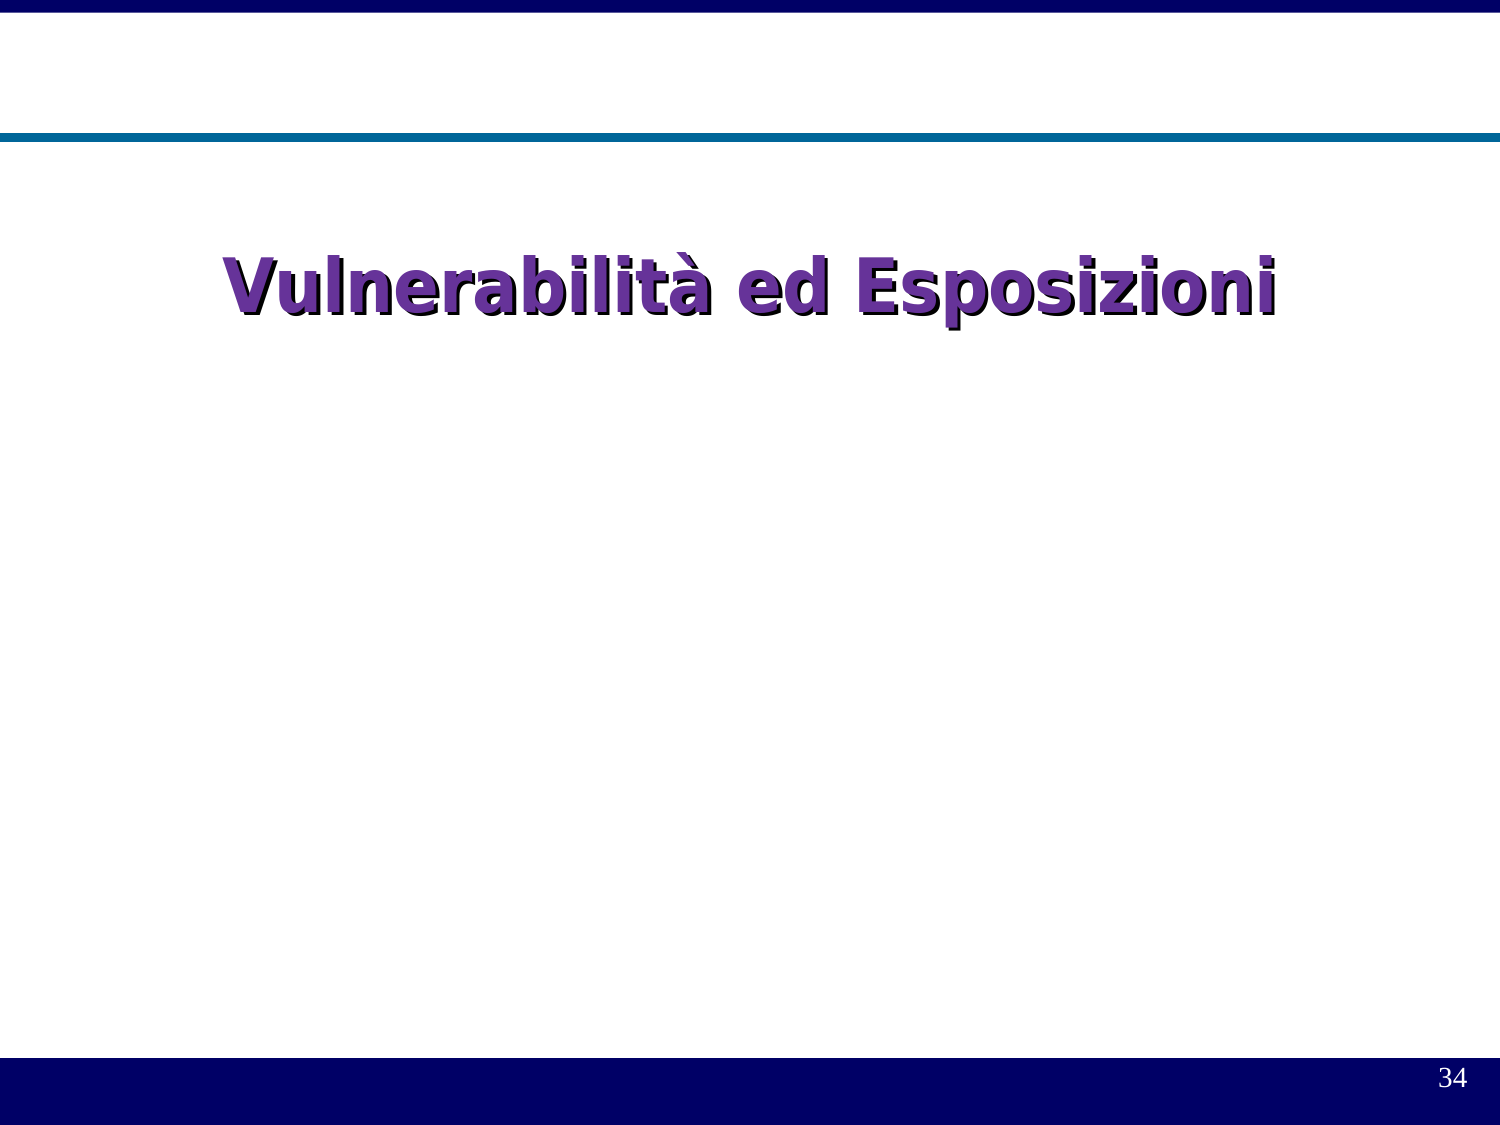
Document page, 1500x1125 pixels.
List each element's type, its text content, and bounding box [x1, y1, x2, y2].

subtitle Vulnerabilità ed Esposizioni [30, 0, 1471, 580]
